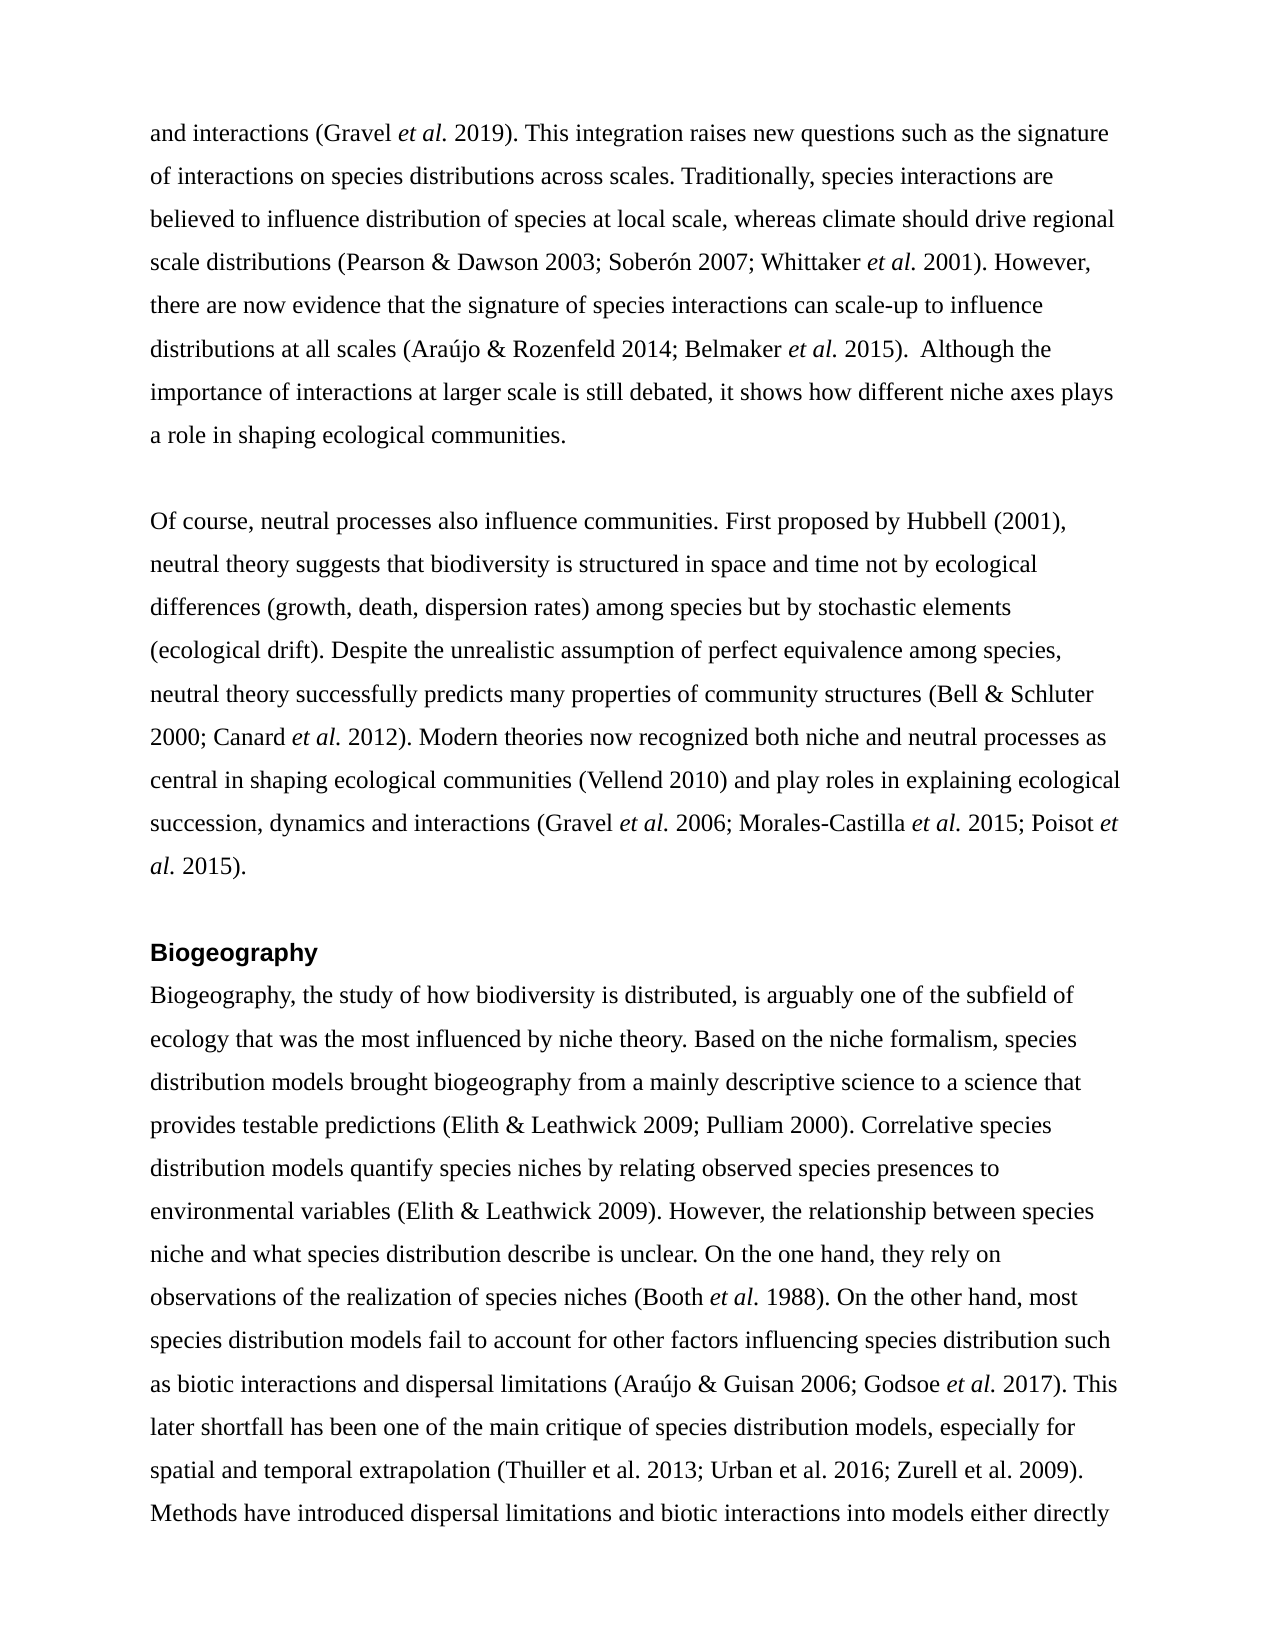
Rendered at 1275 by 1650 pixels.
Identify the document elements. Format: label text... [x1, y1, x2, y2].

subtitle Biogeography [150, 937, 1125, 966]
text Of course, neutral processes also influence communities. First proposed by Hubbell (2001), neutral theory suggests that biodiversity is structured in space and time not by ecological differences (growth, death, dispersion rates) among species but by stochastic elements (ecological drift). Despite the unrealistic assumption of perfect equivalence among species, neutral theory successfully predicts many properties of community structures (Bell & Schluter 2000; Canard et al. 2012). Modern theories now recognized both niche and neutral processes as central in shaping ecological communities (Vellend 2010) and play roles in explaining ecological succession, dynamics and interactions (Gravel et al. 2006; Morales-Castilla et al. 2015; Poisot et al. 2015). [150, 506, 1125, 880]
text Biogeography, the study of how biodiversity is distributed, is arguably one of the subfield of ecology that was the most influenced by niche theory. Based on the niche formalism, species distribution models brought biogeography from a mainly descriptive science to a science that provides testable predictions (Elith & Leathwick 2009; Pulliam 2000). Correlative species distribution models quantify species niches by relating observed species presences to environmental variables (Elith & Leathwick 2009). However, the relationship between species niche and what species distribution describe is unclear. On the one hand, they rely on observations of the realization of species niches (Booth et al. 1988). On the other hand, most species distribution models fail to account for other factors influencing species distribution such as biotic interactions and dispersal limitations (Araújo & Guisan 2006; Godsoe et al. 2017). This later shortfall has been one of the main critique of species distribution models, especially for spatial and temporal extrapolation (Thuiller et al. 2013; Urban et al. 2016; Zurell et al. 2009). Methods have introduced dispersal limitations and biotic interactions into models either directly [150, 981, 1125, 1527]
text and interactions (Gravel et al. 2019). This integration raises new questions such as the signature of interactions on species distributions across scales. Traditionally, species interactions are believed to influence distribution of species at local scale, whereas climate should drive regional scale distributions (Pearson & Dawson 2003; Soberón 2007; Whittaker et al. 2001). However, there are now evidence that the signature of species interactions can scale-up to influence distributions at all scales (Araújo & Rozenfeld 2014; Belmaker et al. 2015). Although the importance of interactions at larger scale is still debated, it shows how different niche axes plays a role in shaping ecological communities. [150, 118, 1125, 449]
